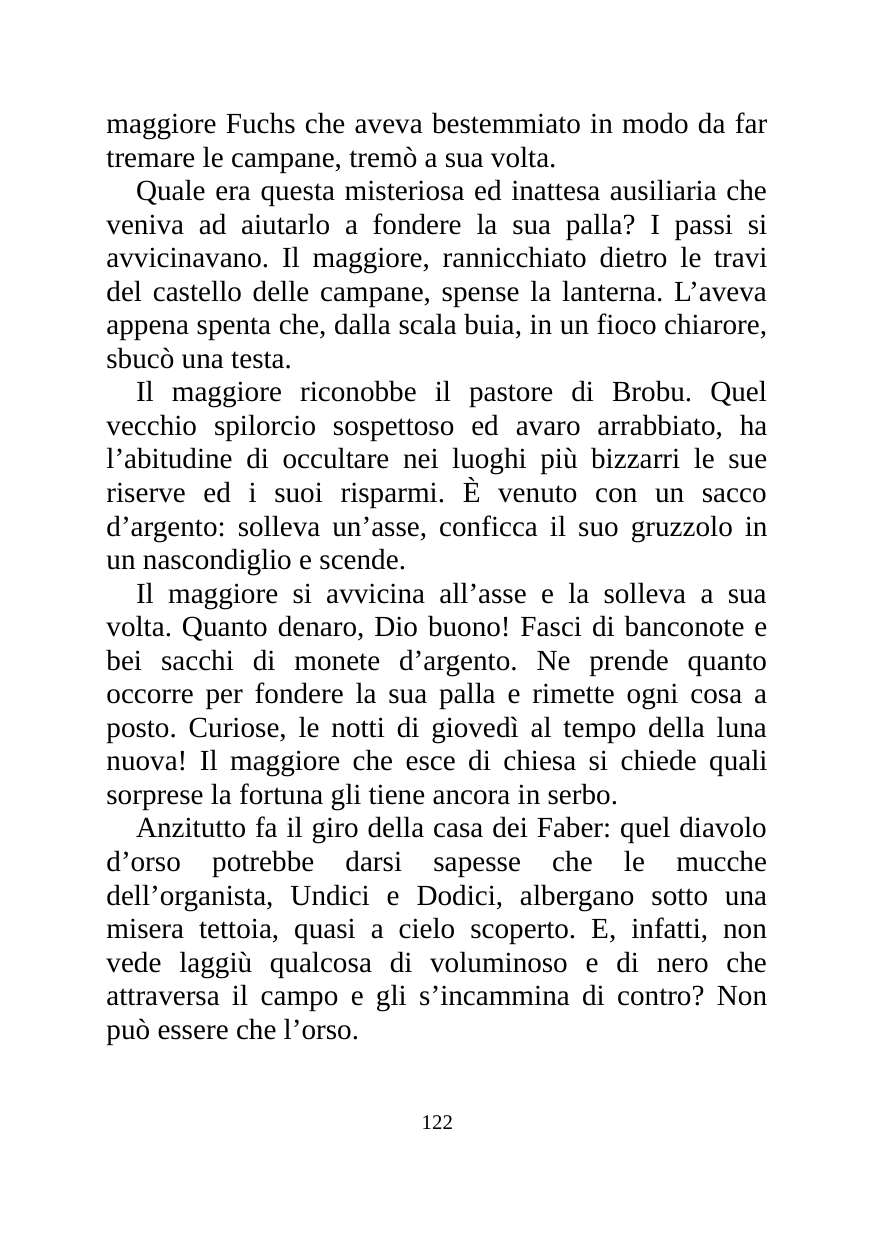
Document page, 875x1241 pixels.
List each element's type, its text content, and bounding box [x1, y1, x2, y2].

text Il maggiore riconobbe il pastore di Brobu. Quel vecchio spilorcio sospettoso ed avaro arrabbiato, ha l’abitudine di occultare nei luoghi più bizzarri le sue riserve ed i suoi risparmi. È venuto con un sacco d’argento: solleva un’asse, conficca il suo gruzzolo in un nascondiglio e scende. [106, 374, 768, 576]
text Quale era questa misteriosa ed inattesa ausiliaria che veniva ad aiutarlo a fondere la sua palla? I passi si avvicinavano. Il maggiore, rannicchiato dietro le travi del castello delle campane, spense la lanterna. L’aveva appena spenta che, dalla scala buia, in un fioco chiarore, sbucò una testa. [106, 173, 768, 374]
text Il maggiore si avvicina all’asse e la solleva a sua volta. Quanto denaro, Dio buono! Fasci di banconote e bei sacchi di monete d’argento. Ne prende quanto occorre per fondere la sua palla e rimette ogni cosa a posto. Curiose, le notti di giovedì al tempo della luna nuova! Il maggiore che esce di chiesa si chiede quali sorprese la fortuna gli tiene ancora in serbo. [106, 576, 768, 811]
text Anzitutto fa il giro della casa dei Faber: quel diavolo d’orso potrebbe darsi sapesse che le mucche dell’organista, Undici e Dodici, albergano sotto una misera tettoia, quasi a cielo scoperto. E, infatti, non vede laggiù qualcosa di voluminoso e di nero che attraversa il campo e gli s’incammina di contro? Non può essere che l’orso. [106, 811, 768, 1045]
text maggiore Fuchs che aveva bestemmiato in modo da far tremare le campane, tremò a sua volta. [106, 106, 768, 173]
